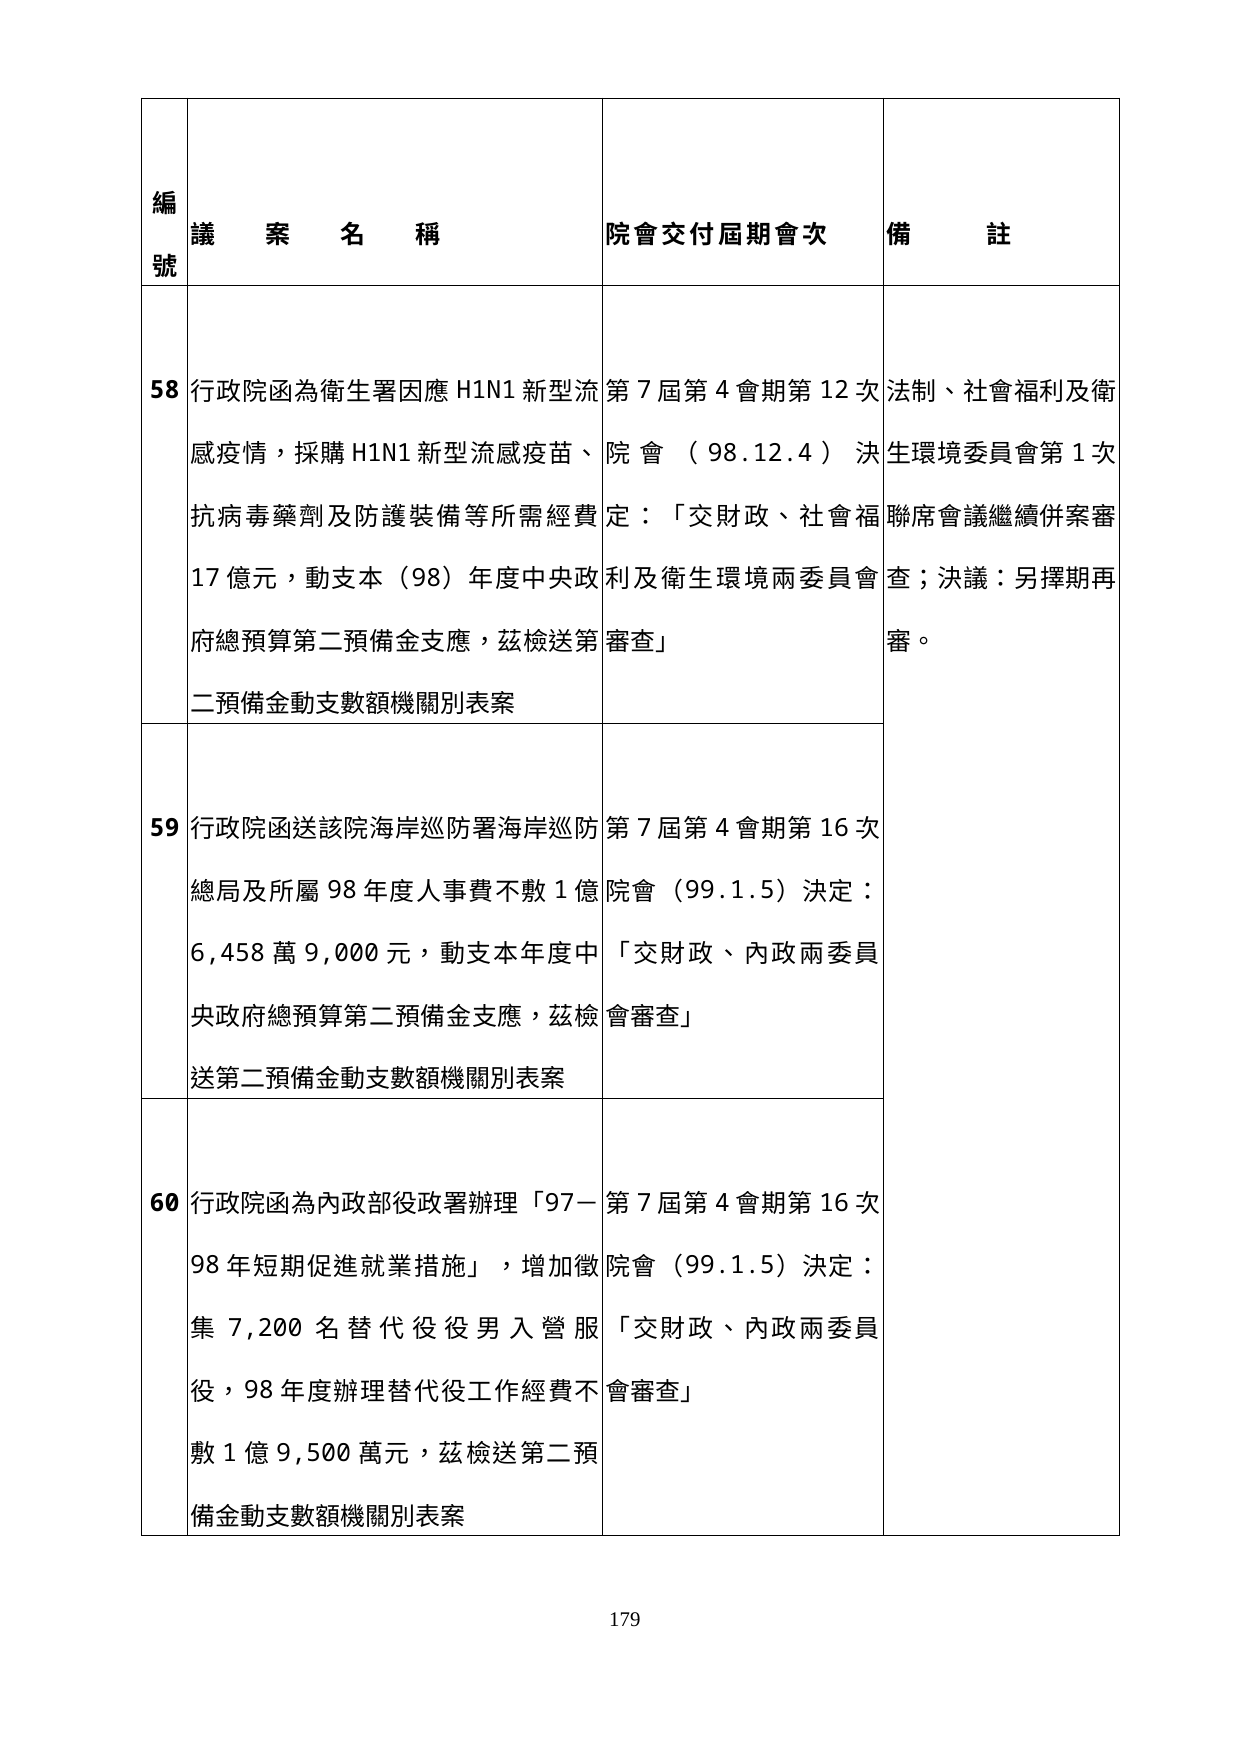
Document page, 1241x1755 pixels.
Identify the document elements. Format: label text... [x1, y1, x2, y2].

table_cell 行政院函送該院海岸巡防署海岸巡防總局及所屬98年度人事費不敷1億6,458萬9,000元，動支本年度中央政府總預算第二預備金支應，茲檢送第二預備金動支數額機關別表案 [188, 724, 602, 1097]
table_header 備 註 [884, 99, 1119, 285]
table_cell 第7屆第4會期第12次院會（98.12.4）決定：「交財政、社會福利及衛生環境兩委員會審查」 [603, 286, 883, 722]
table_cell 第7屆第4會期第16次院會（99.1.5）決定：「交財政、內政兩委員會審查」 [603, 724, 883, 1097]
table_cell 第7屆第4會期第16次院會（99.1.5）決定：「交財政、內政兩委員會審查」 [603, 1099, 883, 1535]
table_header 院會交付屆期會次 [603, 99, 883, 285]
table_cell [142, 1099, 187, 1535]
table_cell 行政院函為內政部役政署辦理「97－98年短期促進就業措施」，增加徵集7,200名替代役役男入營服役，98年度辦理替代役工作經費不敷1億9,500萬元，茲檢送第二預備金動支數額機關別表案 [188, 1099, 602, 1535]
table_cell 行政院函為衛生署因應H1N1新型流感疫情，採購H1N1新型流感疫苗、抗病毒藥劑及防護裝備等所需經費17億元，動支本（98）年度中央政府總預算第二預備金支應，茲檢送第二預備金動支數額機關別表案 [188, 286, 602, 722]
table_header 編號 [142, 99, 187, 285]
table_cell [142, 724, 187, 1097]
table_header 議 案 名 稱 [188, 99, 602, 285]
table_cell 法制、社會福利及衛生環境委員會第1次聯席會議繼續併案審查；決議：另擇期再審。 [884, 286, 1119, 1535]
table_cell [142, 286, 187, 722]
